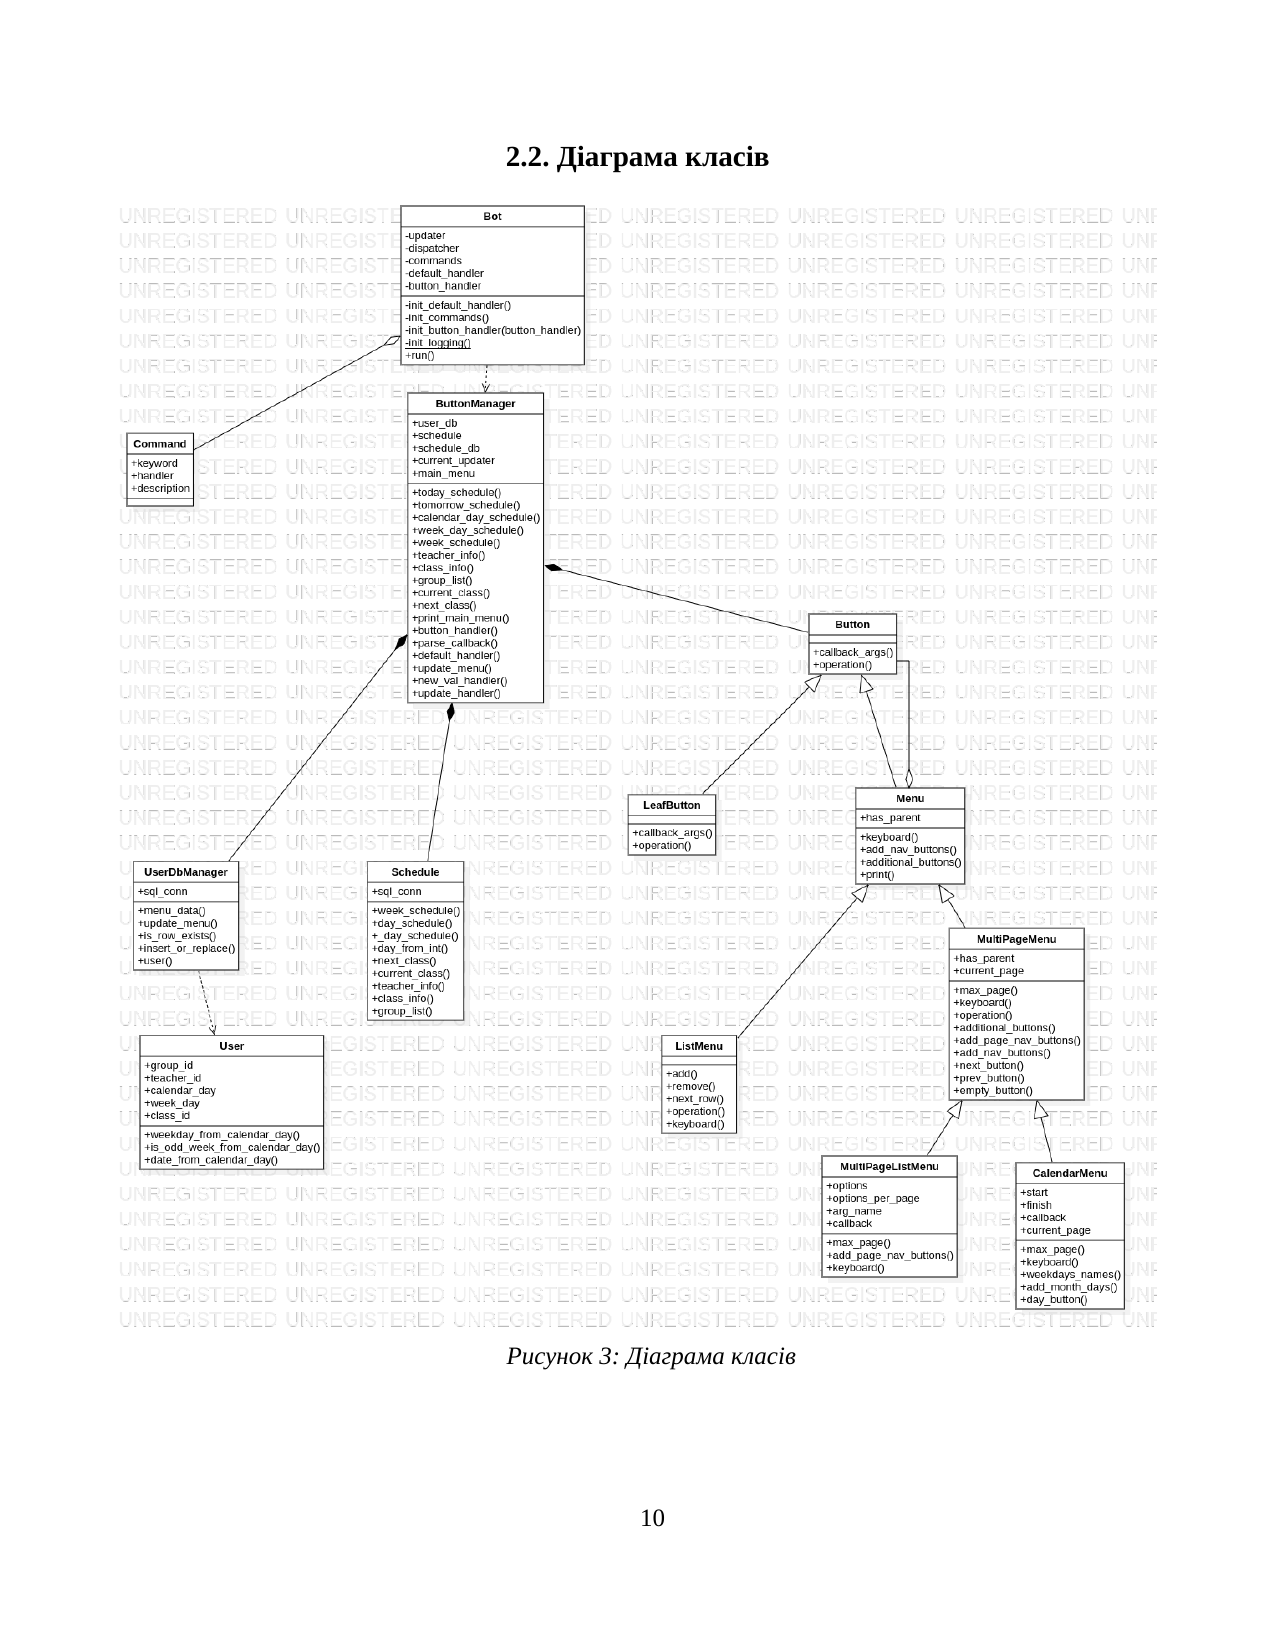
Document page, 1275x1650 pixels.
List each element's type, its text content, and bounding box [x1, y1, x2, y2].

subtitle Діаграма класів [118, 139, 1157, 172]
text Рисунок 3: Діаграма класів [118, 1342, 1157, 1370]
picture [118, 197, 1157, 1342]
